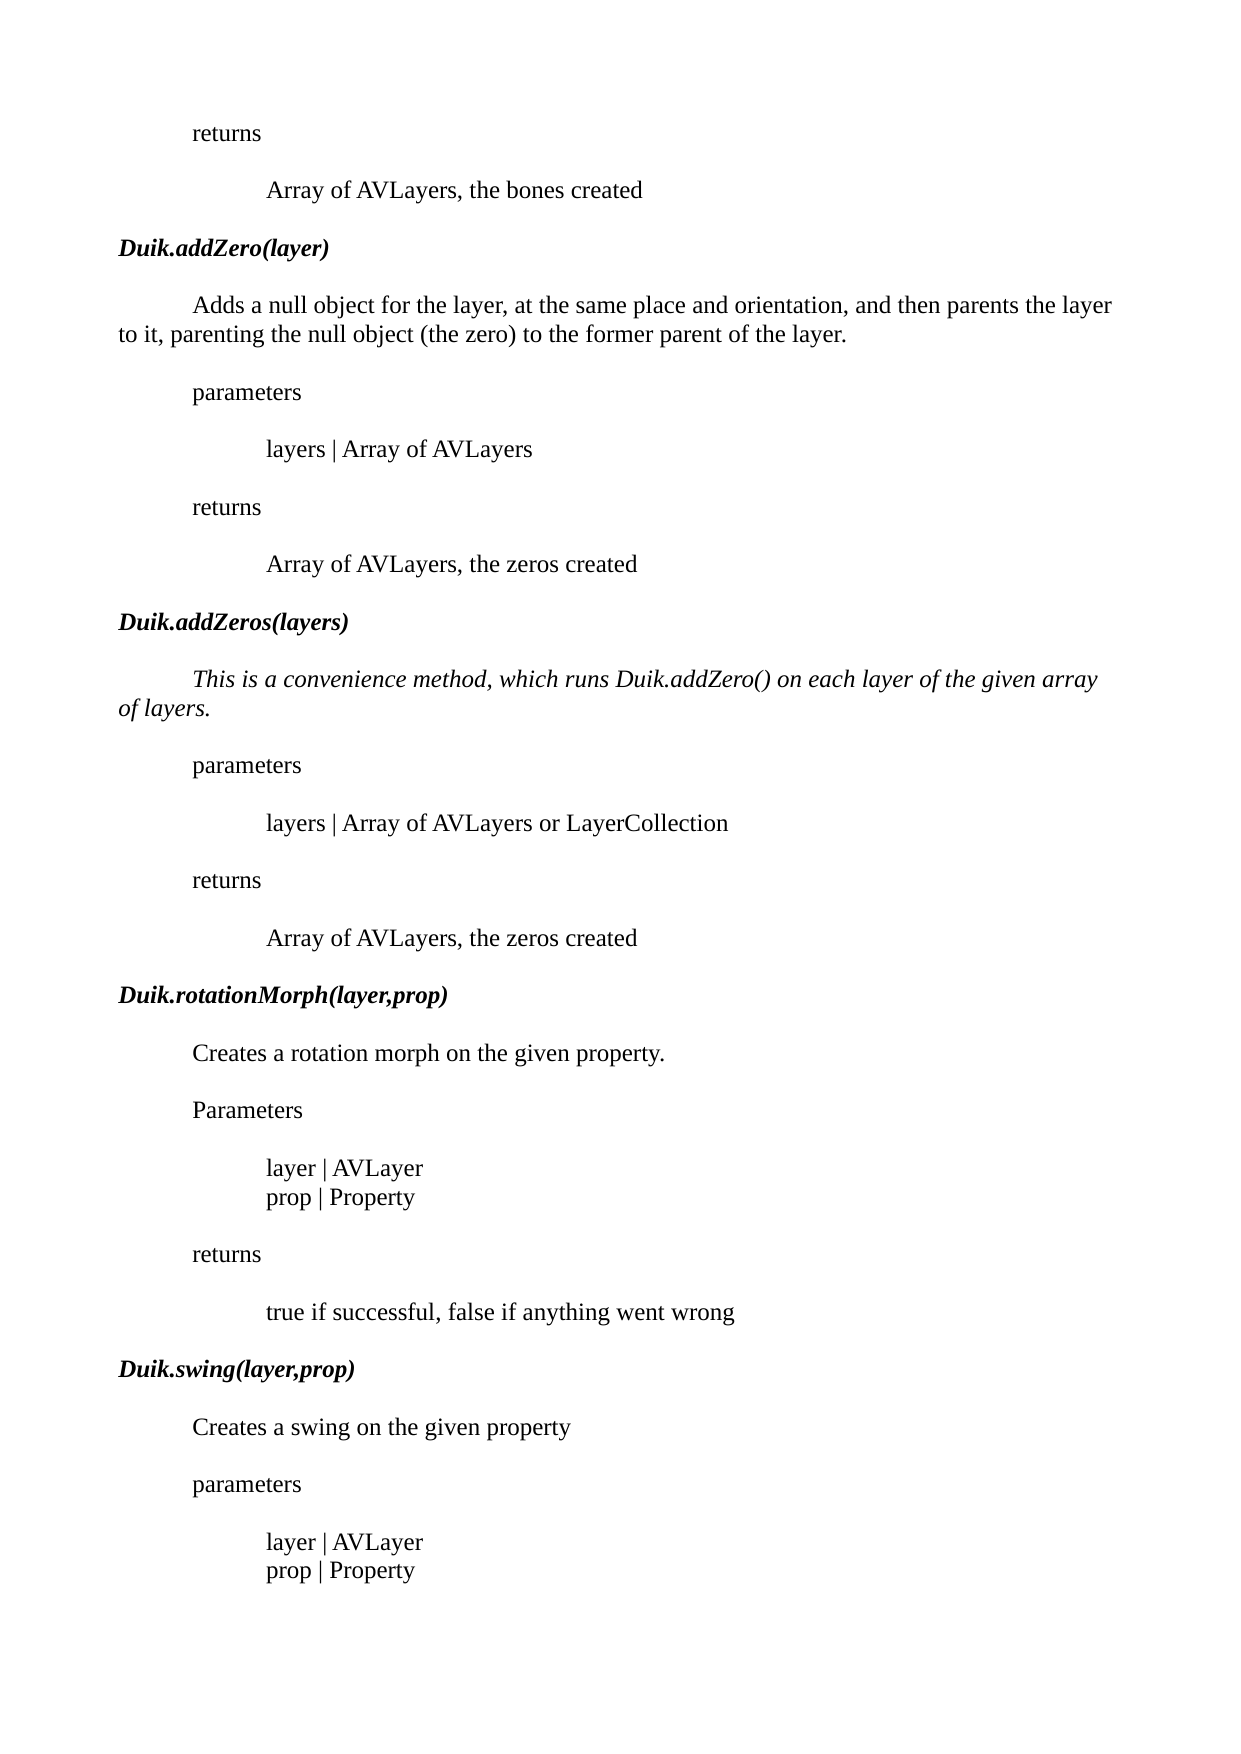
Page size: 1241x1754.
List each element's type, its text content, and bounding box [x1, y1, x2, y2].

text parameters [118, 751, 1122, 779]
text layers | Array of AVLayers or LayerCollection [118, 808, 1122, 837]
text returns [118, 118, 1122, 147]
text layers | Array of AVLayers [118, 434, 1122, 463]
text prop | Property [118, 1182, 1122, 1211]
text layer | AVLayer [118, 1527, 1122, 1556]
text parameters [118, 377, 1122, 406]
text Adds a null object for the layer, at the same place and orientation, and then parents the layer to it, parenting the null object (the zero) to the former parent of the layer. [118, 291, 1122, 348]
text returns [118, 866, 1122, 894]
text prop | Property [118, 1556, 1122, 1584]
text Creates a rotation morph on the given property. [118, 1038, 1122, 1067]
text Duik.rotationMorph(layer,prop) [118, 981, 1122, 1009]
text Parameters [118, 1096, 1122, 1124]
text Duik.swing(layer,prop) [118, 1354, 1122, 1383]
text layer | AVLayer [118, 1153, 1122, 1182]
text Array of AVLayers, the zeros created [118, 923, 1122, 952]
text This is a convenience method, which runs Duik.addZero() on each layer of the given array of layers. [118, 664, 1122, 722]
text returns [118, 1239, 1122, 1268]
text Duik.addZero(layer) [118, 233, 1122, 262]
text parameters [118, 1469, 1122, 1498]
text Array of AVLayers, the zeros created [118, 549, 1122, 578]
text Array of AVLayers, the bones created [118, 176, 1122, 204]
text true if successful, false if anything went wrong [118, 1297, 1122, 1326]
text Creates a swing on the given property [118, 1412, 1122, 1441]
text returns [118, 492, 1122, 521]
text Duik.addZeros(layers) [118, 607, 1122, 636]
